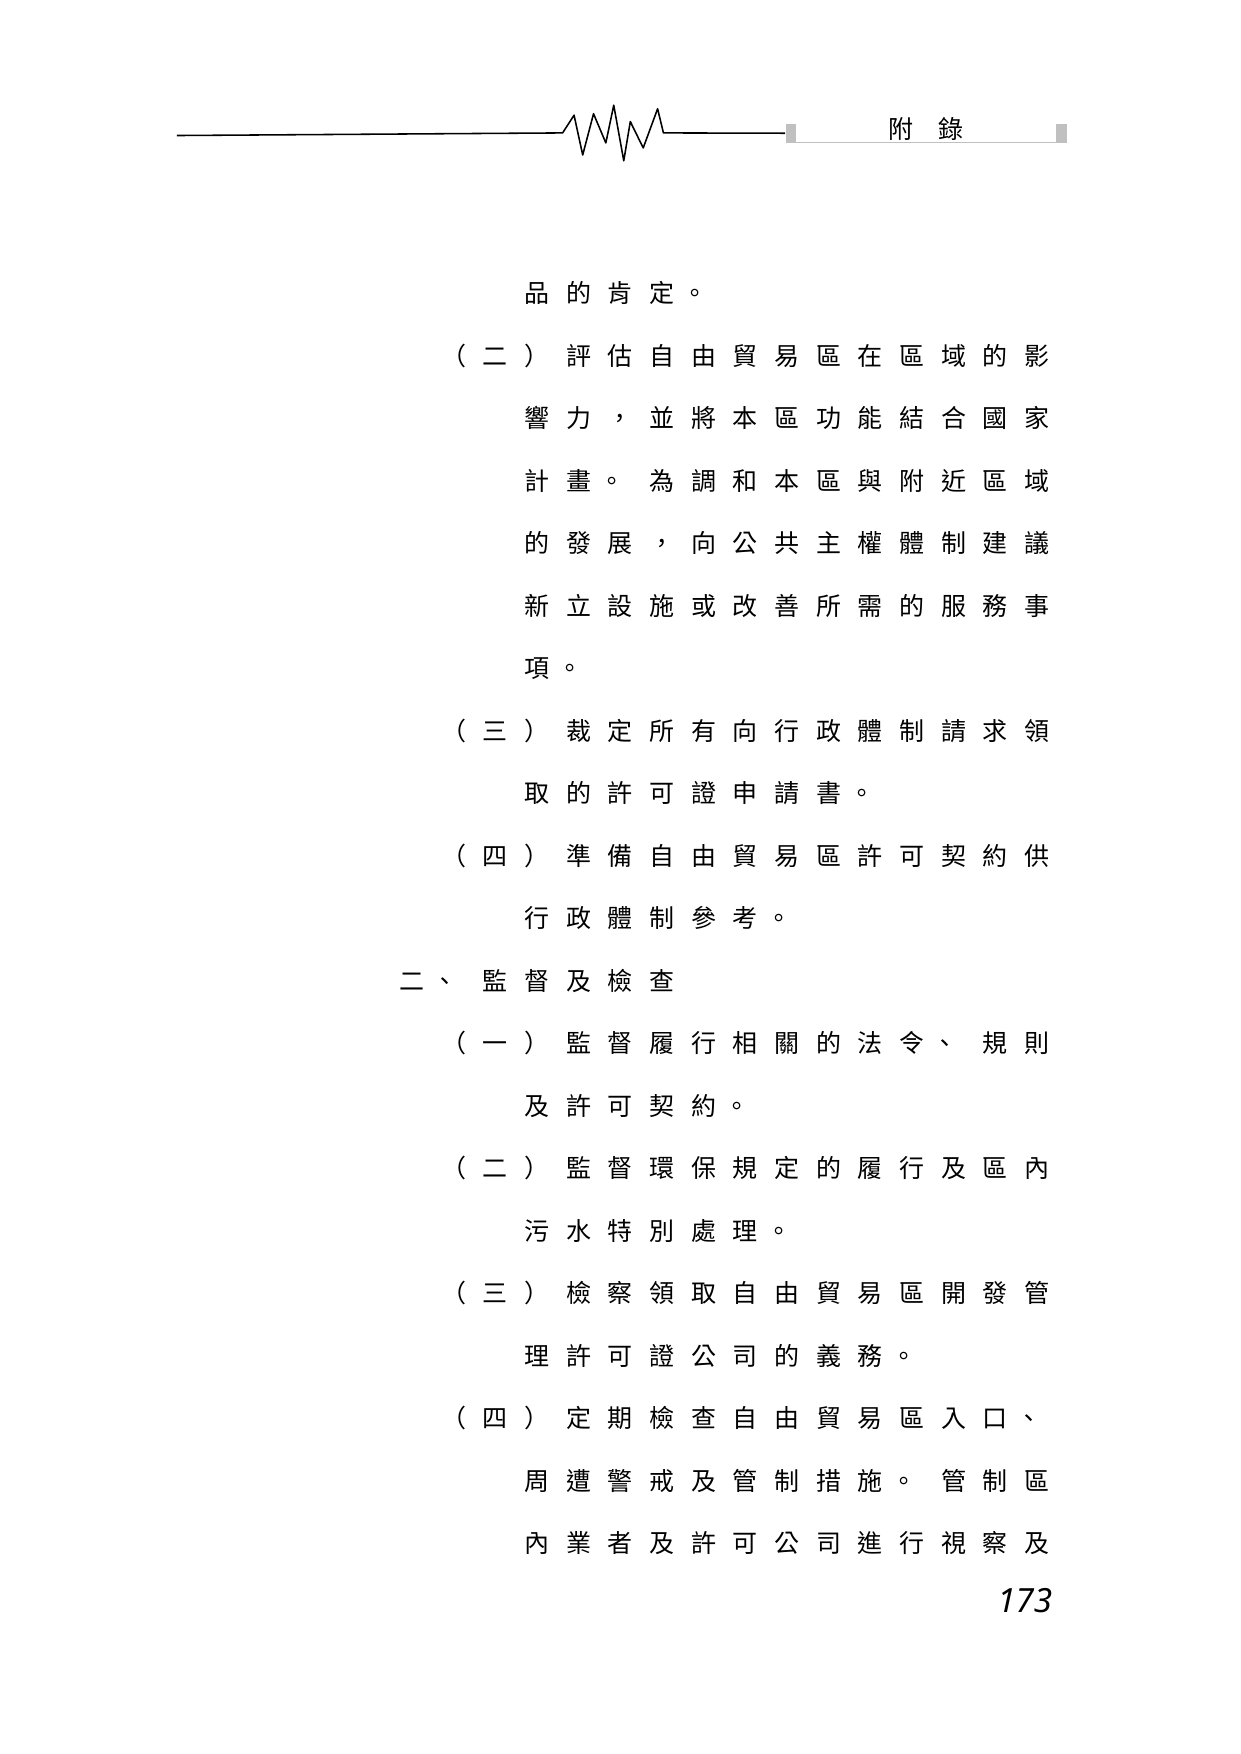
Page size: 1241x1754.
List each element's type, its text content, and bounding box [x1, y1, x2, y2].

text 品的肯定。 [404, 250, 1058, 313]
text 二、監督及檢查 [355, 938, 1058, 1000]
text （一）監督履行相關的法令、規則及許可契約。 [404, 1000, 1058, 1125]
text （四）定期檢查自由貿易區入口、周遭警戒及管制措施。管制區內業者及許可公司進行視察及 [404, 1375, 1058, 1563]
text （二）監督環保規定的履行及區內污水特別處理。 [404, 1125, 1058, 1250]
text （二）評估自由貿易區在區域的影響力，並將本區功能結合國家計畫。為調和本區與附近區域的發展，向公共主權體制建議新立設施或改善所需的服務事項。 [404, 313, 1058, 688]
text （三）裁定所有向行政體制請求領取的許可證申請書。 [404, 688, 1058, 813]
text （四）準備自由貿易區許可契約供行政體制參考。 [404, 813, 1058, 938]
text （三）檢察領取自由貿易區開發管理許可證公司的義務。 [404, 1250, 1058, 1375]
